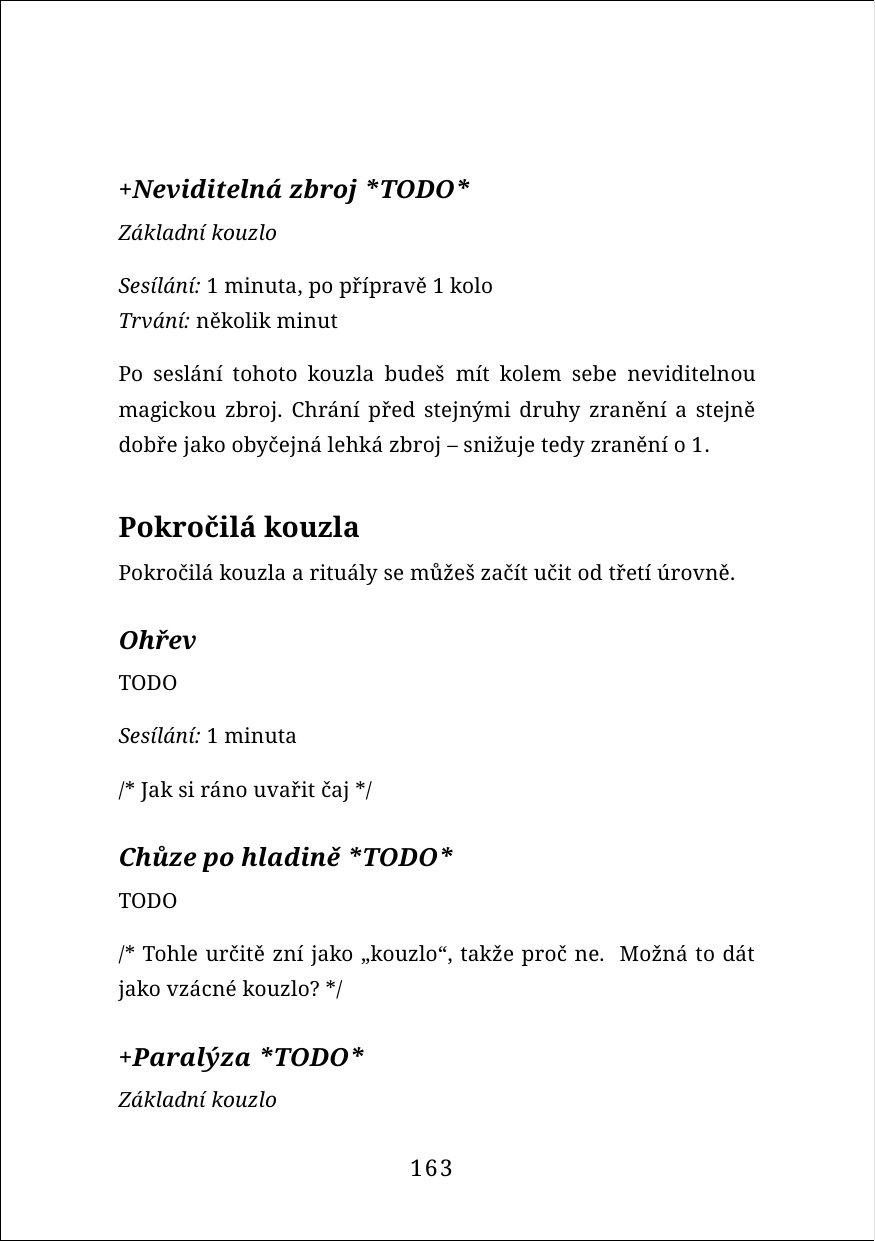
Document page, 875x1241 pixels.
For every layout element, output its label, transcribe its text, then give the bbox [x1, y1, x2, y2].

text /* Jak si ráno uvařit čaj */ [118, 775, 756, 803]
subtitle +Neviditelná zbroj *TODO* [118, 172, 756, 206]
text Pokročilá kouzla a rituály se můžeš začít učit od třetí úrovně. [118, 558, 756, 586]
text Sesílání: 1 minuta, po přípravě 1 kolo Trvání: několik minut [118, 271, 756, 335]
subtitle Pokročilá kouzla [118, 507, 756, 546]
subtitle Ohřev [118, 623, 756, 657]
text Sesílání: 1 minuta [118, 722, 756, 750]
text Základní kouzlo [118, 218, 756, 246]
text TODO [118, 668, 756, 697]
subtitle Chůze po hladině *TODO* [118, 840, 756, 874]
subtitle +Paralýza *TODO* [118, 1039, 756, 1073]
text Základní kouzlo [118, 1085, 756, 1114]
text TODO [118, 886, 756, 914]
text Po seslání tohoto kouzla budeš mít kolem sebe neviditelnou magickou zbroj. Chrání před stejnými druhy zranění a stejně dobře jako obyčejná lehká zbroj – snižuje tedy zranění o 1. [118, 359, 756, 459]
text /* Tohle určitě zní jako „kouzlo“, takže proč ne. Možná to dát jako vzácné kouzlo? */ [118, 939, 756, 1003]
